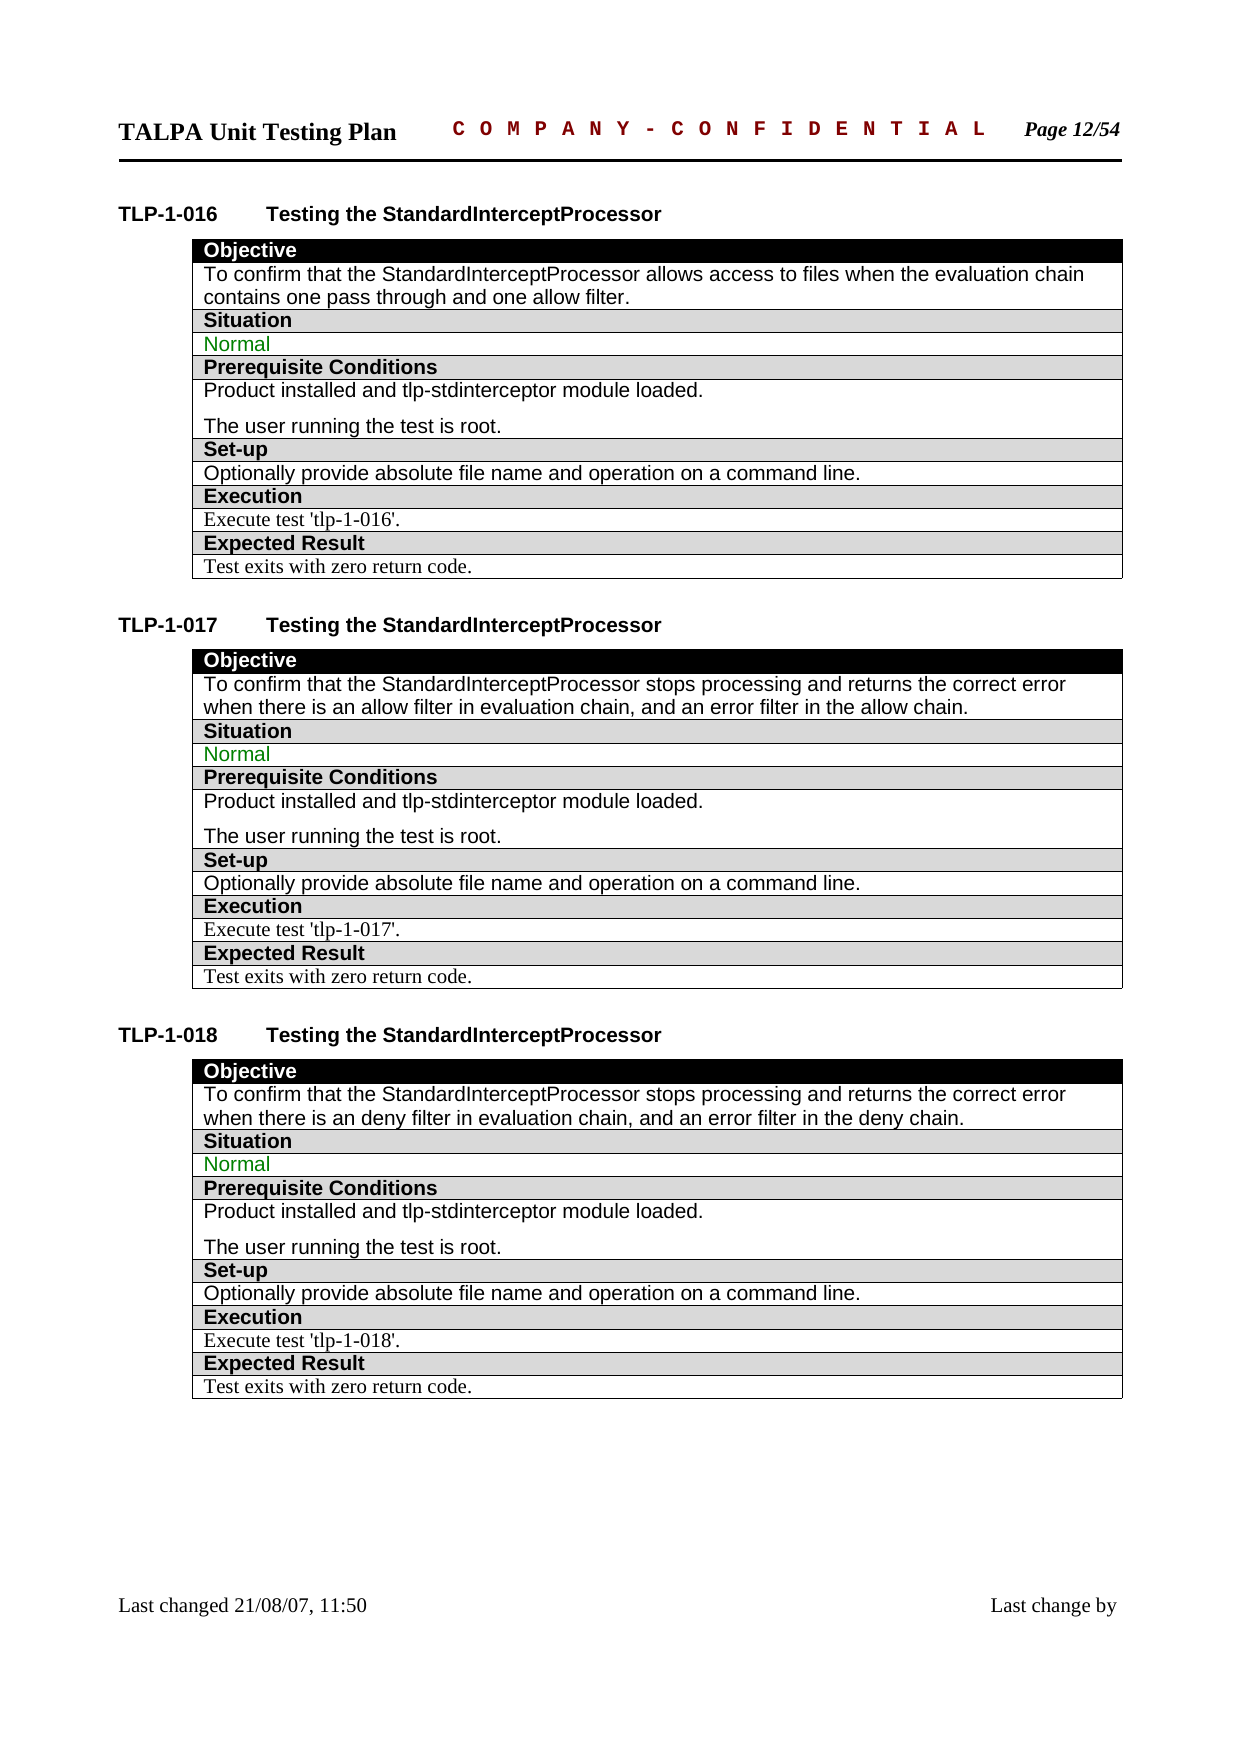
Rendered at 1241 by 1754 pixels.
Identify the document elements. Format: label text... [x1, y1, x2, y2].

table_header Objective [193, 650, 1122, 673]
text TLP-1-017 Testing the StandardInterceptProcessor [118, 613, 1122, 637]
table_cell Test exits with zero return code. [193, 555, 1122, 578]
table_cell Prerequisite Conditions [193, 767, 1122, 789]
table_cell To confirm that the StandardInterceptProcessor stops processing and returns the correct error when there is an deny filter in evaluation chain, and an error filter in the deny chain. [193, 1084, 1122, 1129]
table_cell Situation [193, 310, 1122, 332]
table_cell To confirm that the StandardInterceptProcessor allows access to files when the evaluation chain contains one pass through and one allow filter. [193, 263, 1122, 309]
table_header Objective [193, 240, 1122, 262]
table_cell Situation [193, 1130, 1122, 1153]
table_cell Test exits with zero return code. [193, 1376, 1122, 1398]
table_cell Execute test 'tlp-1-017'. [193, 919, 1122, 941]
table_cell Normal [193, 744, 1122, 766]
table_cell Product installed and tlp-stdinterceptor module loaded. The user running the test is root. [193, 380, 1122, 438]
table_cell Execution [193, 1306, 1122, 1329]
table_cell To confirm that the StandardInterceptProcessor stops processing and returns the correct error when there is an allow filter in evaluation chain, and an error filter in the allow chain. [193, 674, 1122, 719]
table_cell Optionally provide absolute file name and operation on a command line. [193, 872, 1122, 895]
text TLP-1-018 Testing the StandardInterceptProcessor [118, 1024, 1122, 1047]
table_cell Optionally provide absolute file name and operation on a command line. [193, 462, 1122, 485]
table_cell Expected Result [193, 942, 1122, 965]
table_cell Product installed and tlp-stdinterceptor module loaded. The user running the test is root. [193, 790, 1122, 848]
table_cell Normal [193, 1154, 1122, 1176]
table_cell Expected Result [193, 532, 1122, 554]
table_cell Set-up [193, 439, 1122, 461]
table_cell Set-up [193, 1260, 1122, 1282]
table_cell Situation [193, 720, 1122, 743]
table_cell Prerequisite Conditions [193, 1177, 1122, 1199]
table_cell Product installed and tlp-stdinterceptor module loaded. The user running the test is root. [193, 1200, 1122, 1259]
table_cell Prerequisite Conditions [193, 356, 1122, 379]
table_cell Set-up [193, 849, 1122, 871]
table_cell Optionally provide absolute file name and operation on a command line. [193, 1283, 1122, 1305]
table_cell Normal [193, 333, 1122, 355]
table_cell Execution [193, 896, 1122, 918]
text TLP-1-016 Testing the StandardInterceptProcessor [118, 203, 1122, 226]
table_cell Expected Result [193, 1353, 1122, 1375]
table_cell Execution [193, 486, 1122, 508]
table_cell Execute test 'tlp-1-018'. [193, 1330, 1122, 1352]
table_cell Execute test 'tlp-1-016'. [193, 509, 1122, 531]
table_header Objective [193, 1060, 1122, 1083]
table_cell Test exits with zero return code. [193, 966, 1122, 988]
